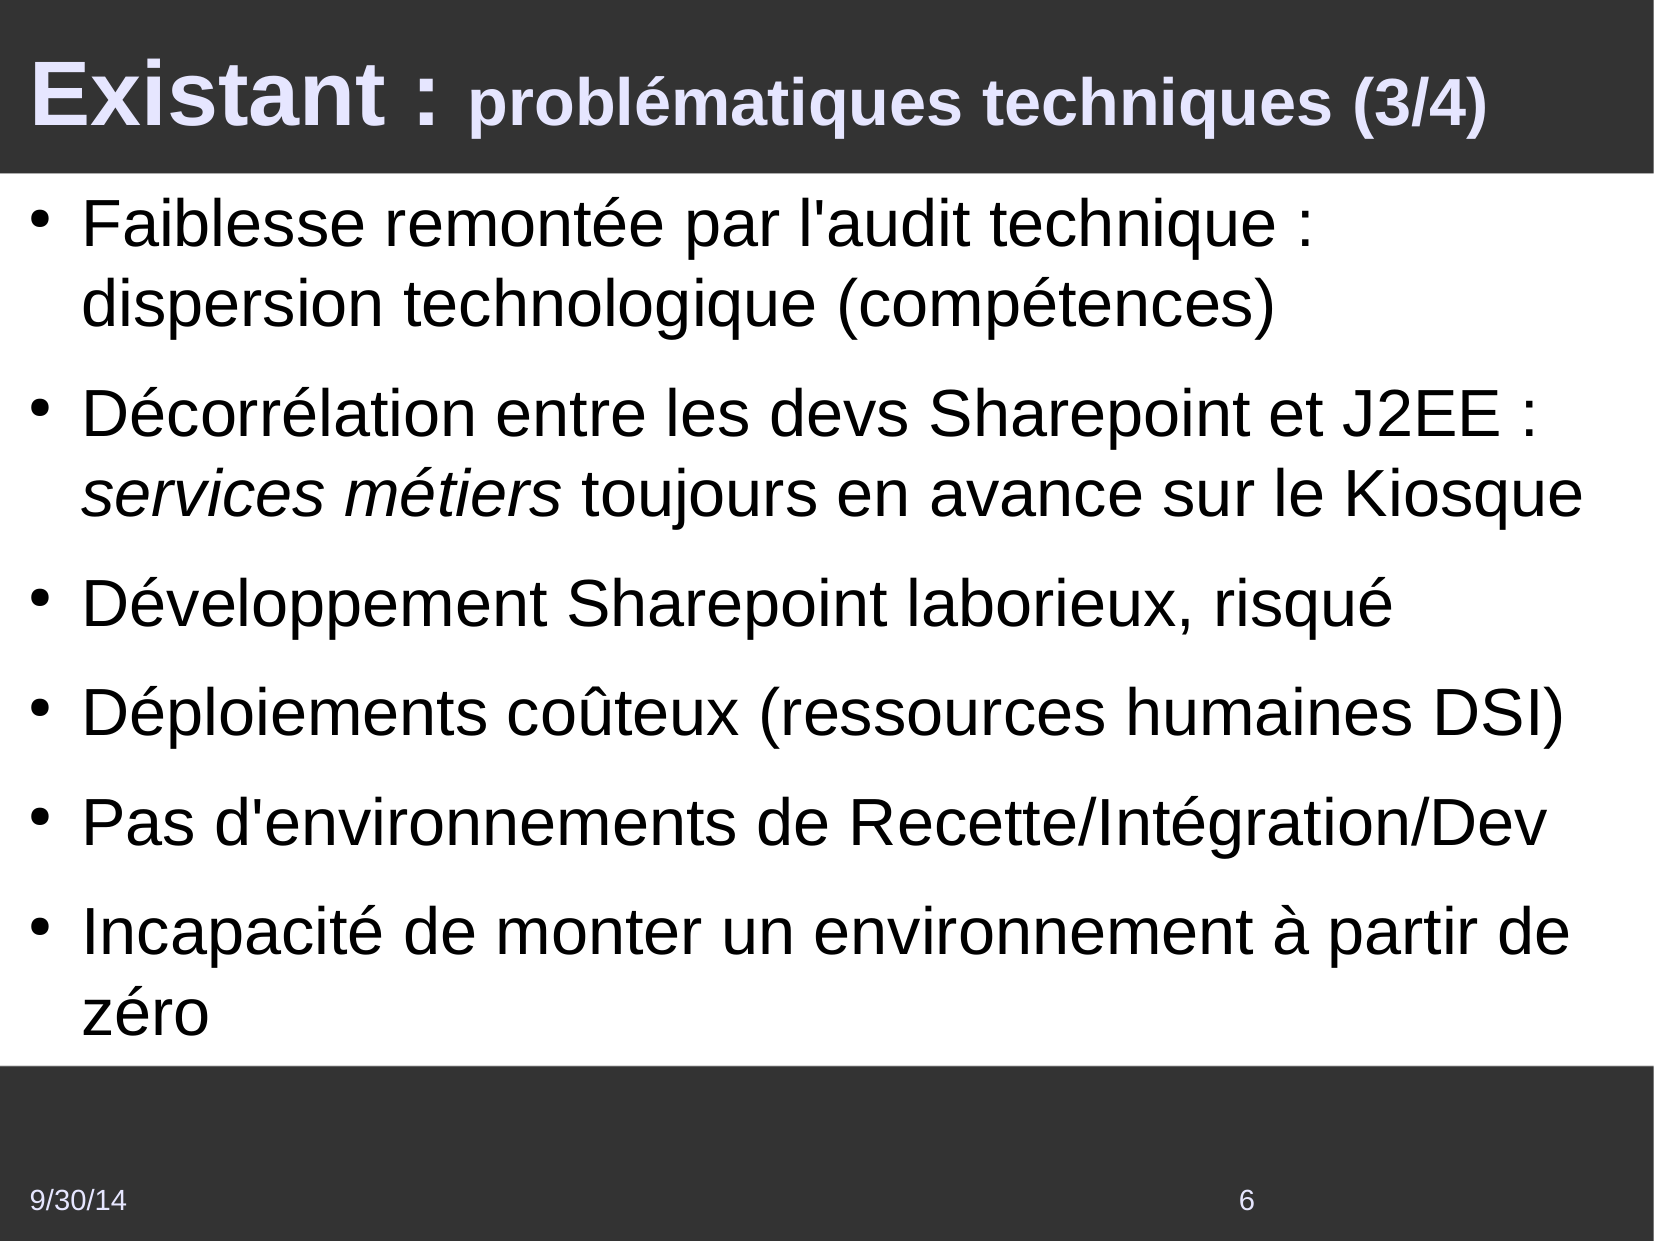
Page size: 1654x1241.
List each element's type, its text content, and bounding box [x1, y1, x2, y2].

list Faiblesse remontée par l'audit technique : dispersion technologique (compétences) Décorrélation entre les devs Sharepoint et J2EE : services métiers toujours en avance sur le Kiosque Développement Sharepoint laborieux, risqué Déploiements coûteux (ressources humaines DSI) Pas d'environnements de Recette/Intégration/Dev Incapacité de monter un environnement à partir de zéro [10, 180, 1636, 1129]
title Existant : problématiques techniques (3/4) [29, 0, 1654, 199]
picture [0, 0, 1654, 1241]
text_box [1238, 1181, 1625, 1241]
text_box 9/30/14 [29, 1181, 566, 1241]
